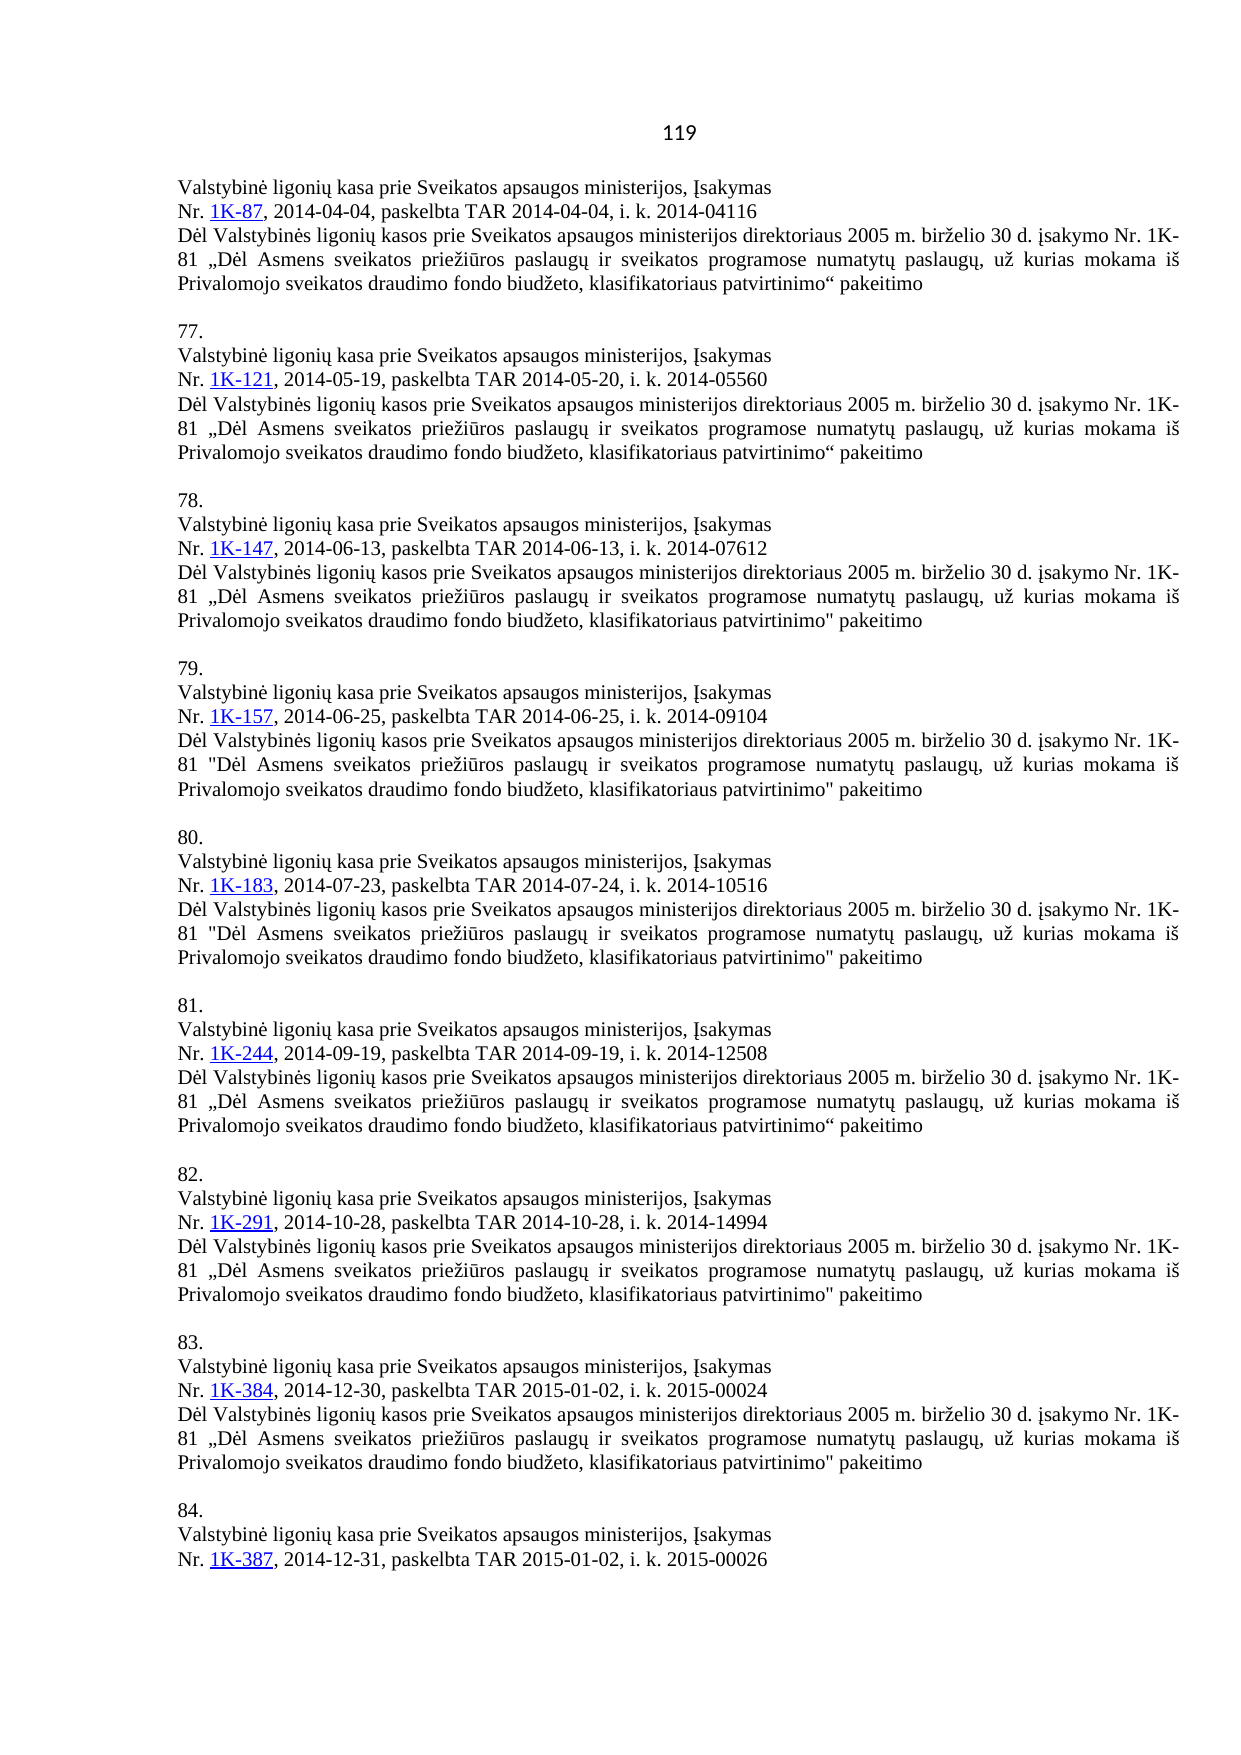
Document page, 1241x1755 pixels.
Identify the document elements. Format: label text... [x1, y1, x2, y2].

text Nr. 1K-121, 2014-05-19, paskelbta TAR 2014-05-20, i. k. 2014-05560 [177, 367, 1181, 391]
text Dėl Valstybinės ligonių kasos prie Sveikatos apsaugos ministerijos direktoriaus 2005 m. birželio 30 d. įsakymo Nr. 1K-81 „Dėl Asmens sveikatos priežiūros paslaugų ir sveikatos programose numatytų paslaugų, už kurias mokama iš Privalomojo sveikatos draudimo fondo biudžeto, klasifikatoriaus patvirtinimo“ pakeitimo [177, 391, 1181, 464]
text 77. [177, 319, 1181, 343]
text 81. [177, 993, 1181, 1017]
text Valstybinė ligonių kasa prie Sveikatos apsaugos ministerijos, Įsakymas [177, 1354, 1181, 1378]
text Dėl Valstybinės ligonių kasos prie Sveikatos apsaugos ministerijos direktoriaus 2005 m. birželio 30 d. įsakymo Nr. 1K-81 „Dėl Asmens sveikatos priežiūros paslaugų ir sveikatos programose numatytų paslaugų, už kurias mokama iš Privalomojo sveikatos draudimo fondo biudžeto, klasifikatoriaus patvirtinimo" pakeitimo [177, 1402, 1181, 1474]
text Dėl Valstybinės ligonių kasos prie Sveikatos apsaugos ministerijos direktoriaus 2005 m. birželio 30 d. įsakymo Nr. 1K-81 „Dėl Asmens sveikatos priežiūros paslaugų ir sveikatos programose numatytų paslaugų, už kurias mokama iš Privalomojo sveikatos draudimo fondo biudžeto, klasifikatoriaus patvirtinimo" pakeitimo [177, 560, 1181, 632]
text Dėl Valstybinės ligonių kasos prie Sveikatos apsaugos ministerijos direktoriaus 2005 m. birželio 30 d. įsakymo Nr. 1K-81 „Dėl Asmens sveikatos priežiūros paslaugų ir sveikatos programose numatytų paslaugų, už kurias mokama iš Privalomojo sveikatos draudimo fondo biudžeto, klasifikatoriaus patvirtinimo“ pakeitimo [177, 223, 1181, 295]
text Valstybinė ligonių kasa prie Sveikatos apsaugos ministerijos, Įsakymas [177, 512, 1181, 536]
text Valstybinė ligonių kasa prie Sveikatos apsaugos ministerijos, Įsakymas [177, 1186, 1181, 1209]
text Valstybinė ligonių kasa prie Sveikatos apsaugos ministerijos, Įsakymas [177, 1522, 1181, 1546]
text 84. [177, 1498, 1181, 1522]
text Nr. 1K-387, 2014-12-31, paskelbta TAR 2015-01-02, i. k. 2015-00026 [177, 1546, 1181, 1571]
text Valstybinė ligonių kasa prie Sveikatos apsaugos ministerijos, Įsakymas [177, 849, 1181, 873]
text Valstybinė ligonių kasa prie Sveikatos apsaugos ministerijos, Įsakymas [177, 343, 1181, 367]
text Nr. 1K-183, 2014-07-23, paskelbta TAR 2014-07-24, i. k. 2014-10516 [177, 873, 1181, 897]
text Dėl Valstybinės ligonių kasos prie Sveikatos apsaugos ministerijos direktoriaus 2005 m. birželio 30 d. įsakymo Nr. 1K-81 „Dėl Asmens sveikatos priežiūros paslaugų ir sveikatos programose numatytų paslaugų, už kurias mokama iš Privalomojo sveikatos draudimo fondo biudžeto, klasifikatoriaus patvirtinimo“ pakeitimo [177, 1065, 1181, 1137]
text Dėl Valstybinės ligonių kasos prie Sveikatos apsaugos ministerijos direktoriaus 2005 m. birželio 30 d. įsakymo Nr. 1K-81 „Dėl Asmens sveikatos priežiūros paslaugų ir sveikatos programose numatytų paslaugų, už kurias mokama iš Privalomojo sveikatos draudimo fondo biudžeto, klasifikatoriaus patvirtinimo" pakeitimo [177, 1234, 1181, 1306]
text Dėl Valstybinės ligonių kasos prie Sveikatos apsaugos ministerijos direktoriaus 2005 m. birželio 30 d. įsakymo Nr. 1K-81 "Dėl Asmens sveikatos priežiūros paslaugų ir sveikatos programose numatytų paslaugų, už kurias mokama iš Privalomojo sveikatos draudimo fondo biudžeto, klasifikatoriaus patvirtinimo" pakeitimo [177, 728, 1181, 801]
text 83. [177, 1330, 1181, 1354]
text Nr. 1K-147, 2014-06-13, paskelbta TAR 2014-06-13, i. k. 2014-07612 [177, 536, 1181, 560]
text Nr. 1K-291, 2014-10-28, paskelbta TAR 2014-10-28, i. k. 2014-14994 [177, 1209, 1181, 1234]
text Valstybinė ligonių kasa prie Sveikatos apsaugos ministerijos, Įsakymas [177, 175, 1181, 199]
text Nr. 1K-244, 2014-09-19, paskelbta TAR 2014-09-19, i. k. 2014-12508 [177, 1041, 1181, 1065]
text 80. [177, 824, 1181, 849]
text 79. [177, 656, 1181, 680]
text Nr. 1K-157, 2014-06-25, paskelbta TAR 2014-06-25, i. k. 2014-09104 [177, 704, 1181, 728]
text Nr. 1K-384, 2014-12-30, paskelbta TAR 2015-01-02, i. k. 2015-00024 [177, 1378, 1181, 1402]
text Valstybinė ligonių kasa prie Sveikatos apsaugos ministerijos, Įsakymas [177, 680, 1181, 704]
text 82. [177, 1161, 1181, 1186]
text Nr. 1K-87, 2014-04-04, paskelbta TAR 2014-04-04, i. k. 2014-04116 [177, 199, 1181, 223]
text 78. [177, 488, 1181, 512]
text Valstybinė ligonių kasa prie Sveikatos apsaugos ministerijos, Įsakymas [177, 1017, 1181, 1041]
text Dėl Valstybinės ligonių kasos prie Sveikatos apsaugos ministerijos direktoriaus 2005 m. birželio 30 d. įsakymo Nr. 1K-81 "Dėl Asmens sveikatos priežiūros paslaugų ir sveikatos programose numatytų paslaugų, už kurias mokama iš Privalomojo sveikatos draudimo fondo biudžeto, klasifikatoriaus patvirtinimo" pakeitimo [177, 897, 1181, 969]
